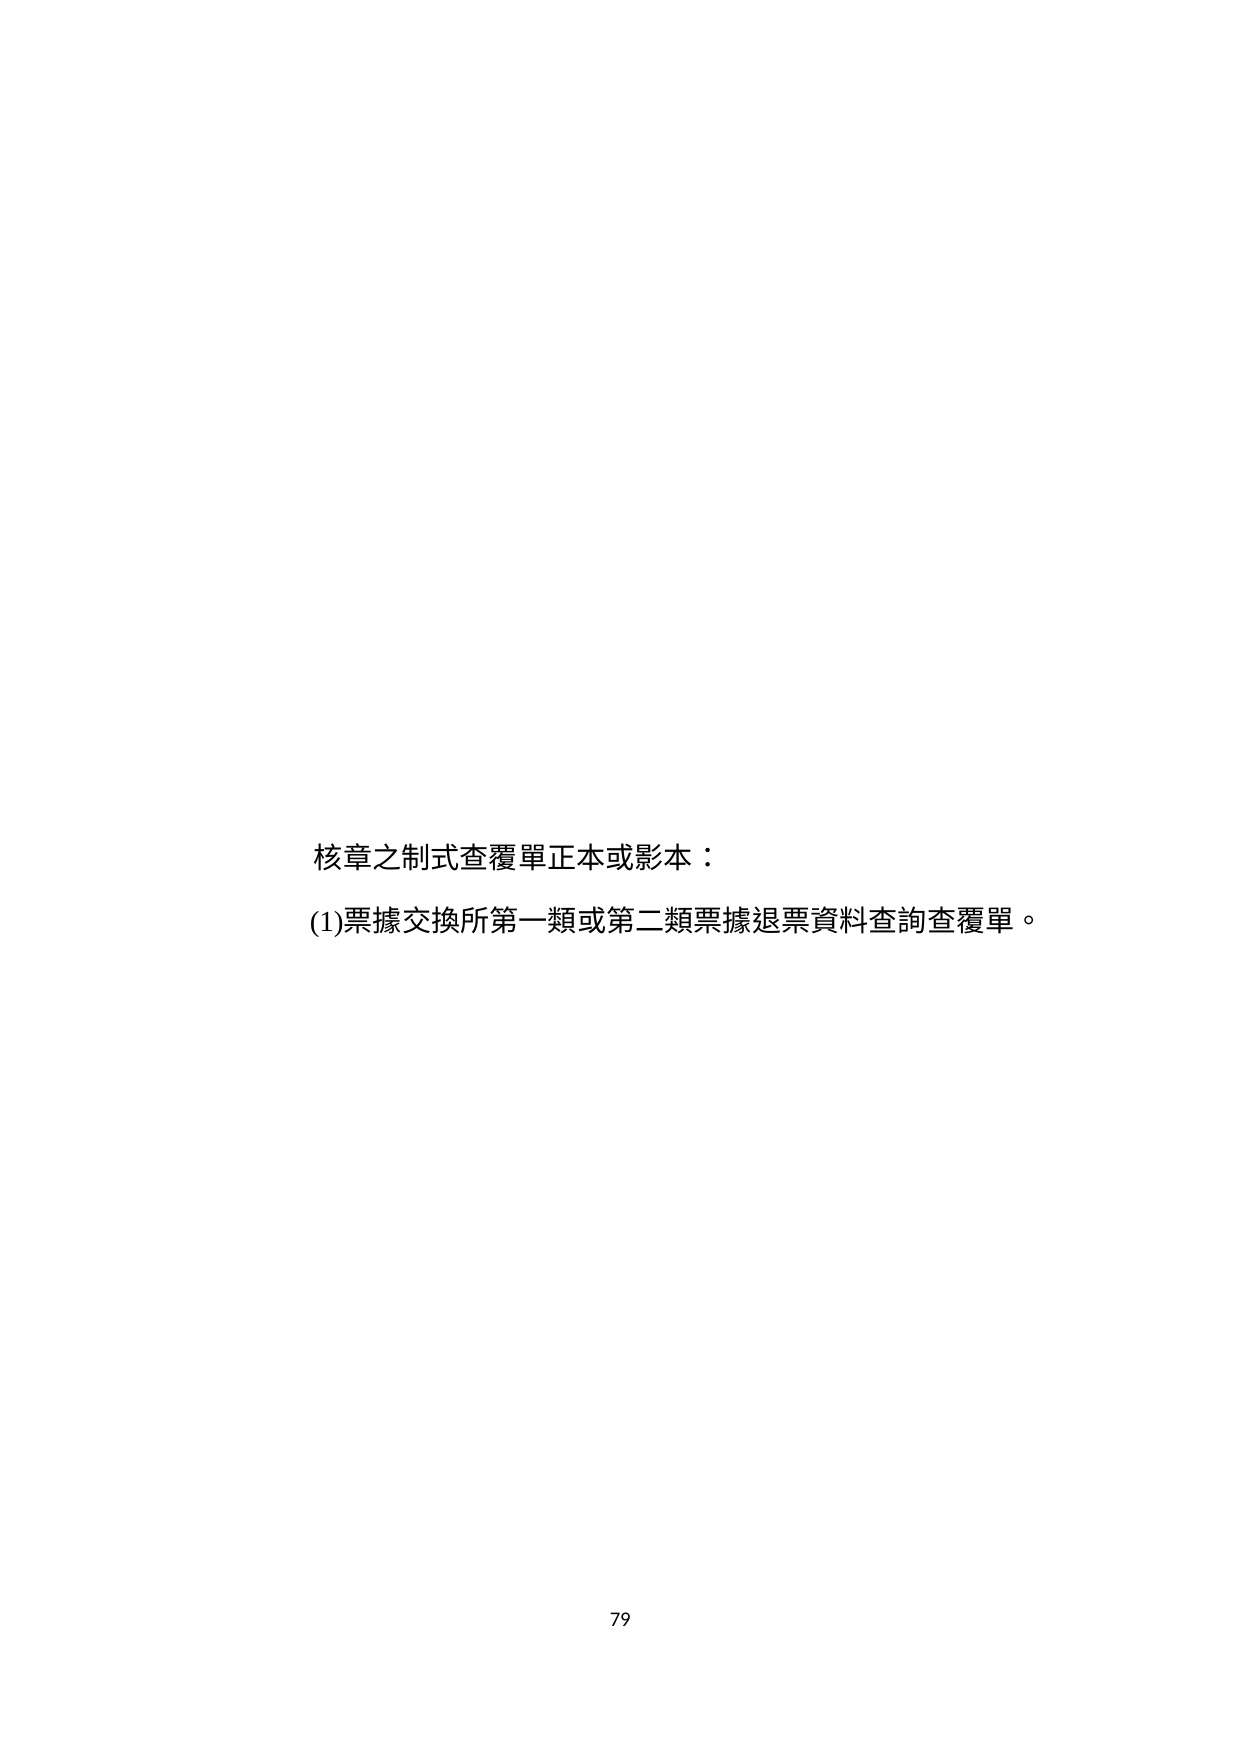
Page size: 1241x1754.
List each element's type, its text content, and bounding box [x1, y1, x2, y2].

text (1)票據交換所第一類或第二類票據退票資料查詢查覆單。 [251, 877, 1092, 939]
text 核章之制式查覆單正本或影本： [281, 814, 1092, 877]
